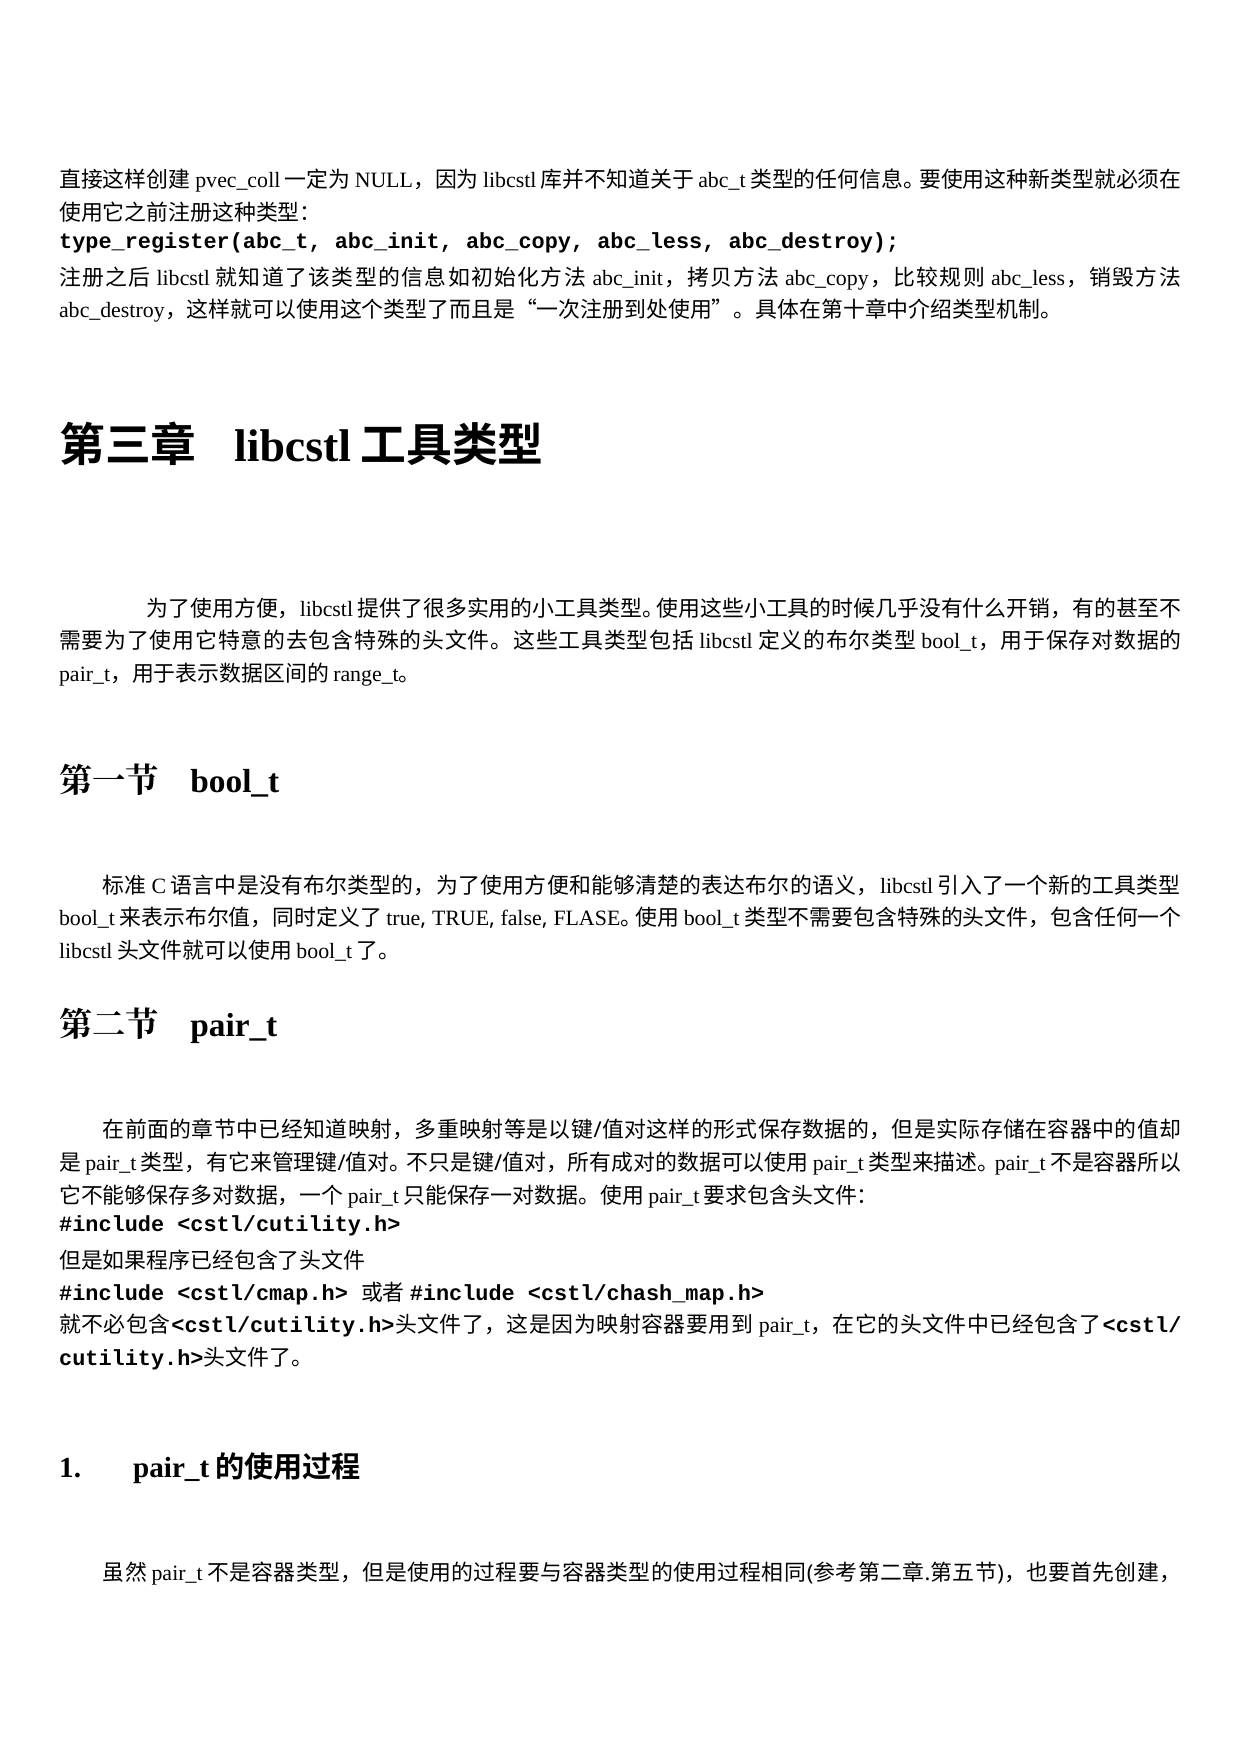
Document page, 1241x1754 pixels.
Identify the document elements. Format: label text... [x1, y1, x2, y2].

text 标准C语言中是没有布尔类型的，为了使用方便和能够清楚的表达布尔的语义，libcstl引入了一个新的工具类型bool_t来表示布尔值，同时定义了true, TRUE, false, FLASE。使用bool_t类型不需要包含特殊的头文件，包含任何一个libcstl头文件就可以使用bool_t了。 [59, 868, 1181, 965]
text 直接这样创建 pvec_coll一定为NULL，因为libcstl库并不知道关于abc_t类型的任何信息。要使用这种新类型就必须在使用它之前注册这种类型： [59, 162, 1181, 227]
text 注册之后libcstl就知道了该类型的信息如初始化方法abc_init，拷贝方法abc_copy，比较规则abc_less，销毁方法abc_destroy，这样就可以使用这个类型了而且是“一次注册到处使用”。具体在第十章中介绍类型机制。 [59, 259, 1181, 324]
text 就不必包含<cstl/cutility.h>头文件了，这是因为映射容器要用到pair_t，在它的头文件中已经包含了<cstl/cutility.h>头文件了。 [59, 1307, 1181, 1372]
subtitle pair_t的使用过程 [59, 1432, 1181, 1497]
text #include <cstl/cutility.h> [59, 1210, 1181, 1242]
text type_register(abc_t, abc_init, abc_copy, abc_less, abc_destroy); [59, 227, 1181, 259]
text 虽然pair_t不是容器类型，但是使用的过程要与容器类型的使用过程相同(参考第二章.第五节)，也要首先创建， [59, 1555, 1181, 1587]
text 但是如果程序已经包含了头文件 [59, 1242, 1181, 1275]
subtitle bool_t [59, 748, 1181, 813]
text 在前面的章节中已经知道映射，多重映射等是以键/值对这样的形式保存数据的，但是实际存储在容器中的值却是pair_t类型，有它来管理键/值对。不只是键/值对，所有成对的数据可以使用pair_t类型来描述。pair_t不是容器所以它不能够保存多对数据，一个pair_t只能保存一对数据。使用pair_t要求包含头文件： [59, 1112, 1181, 1210]
text #include <cstl/cmap.h> 或者 #include <cstl/chash_map.h> [59, 1275, 1181, 1307]
subtitle libcstl工具类型 [59, 392, 1181, 490]
subtitle pair_t [59, 992, 1181, 1057]
text 为了使用方便，libcstl提供了很多实用的小工具类型。使用这些小工具的时候几乎没有什么开销，有的甚至不需要为了使用它特意的去包含特殊的头文件。这些工具类型包括libcstl定义的布尔类型bool_t，用于保存对数据的pair_t，用于表示数据区间的range_t。 [59, 591, 1181, 688]
